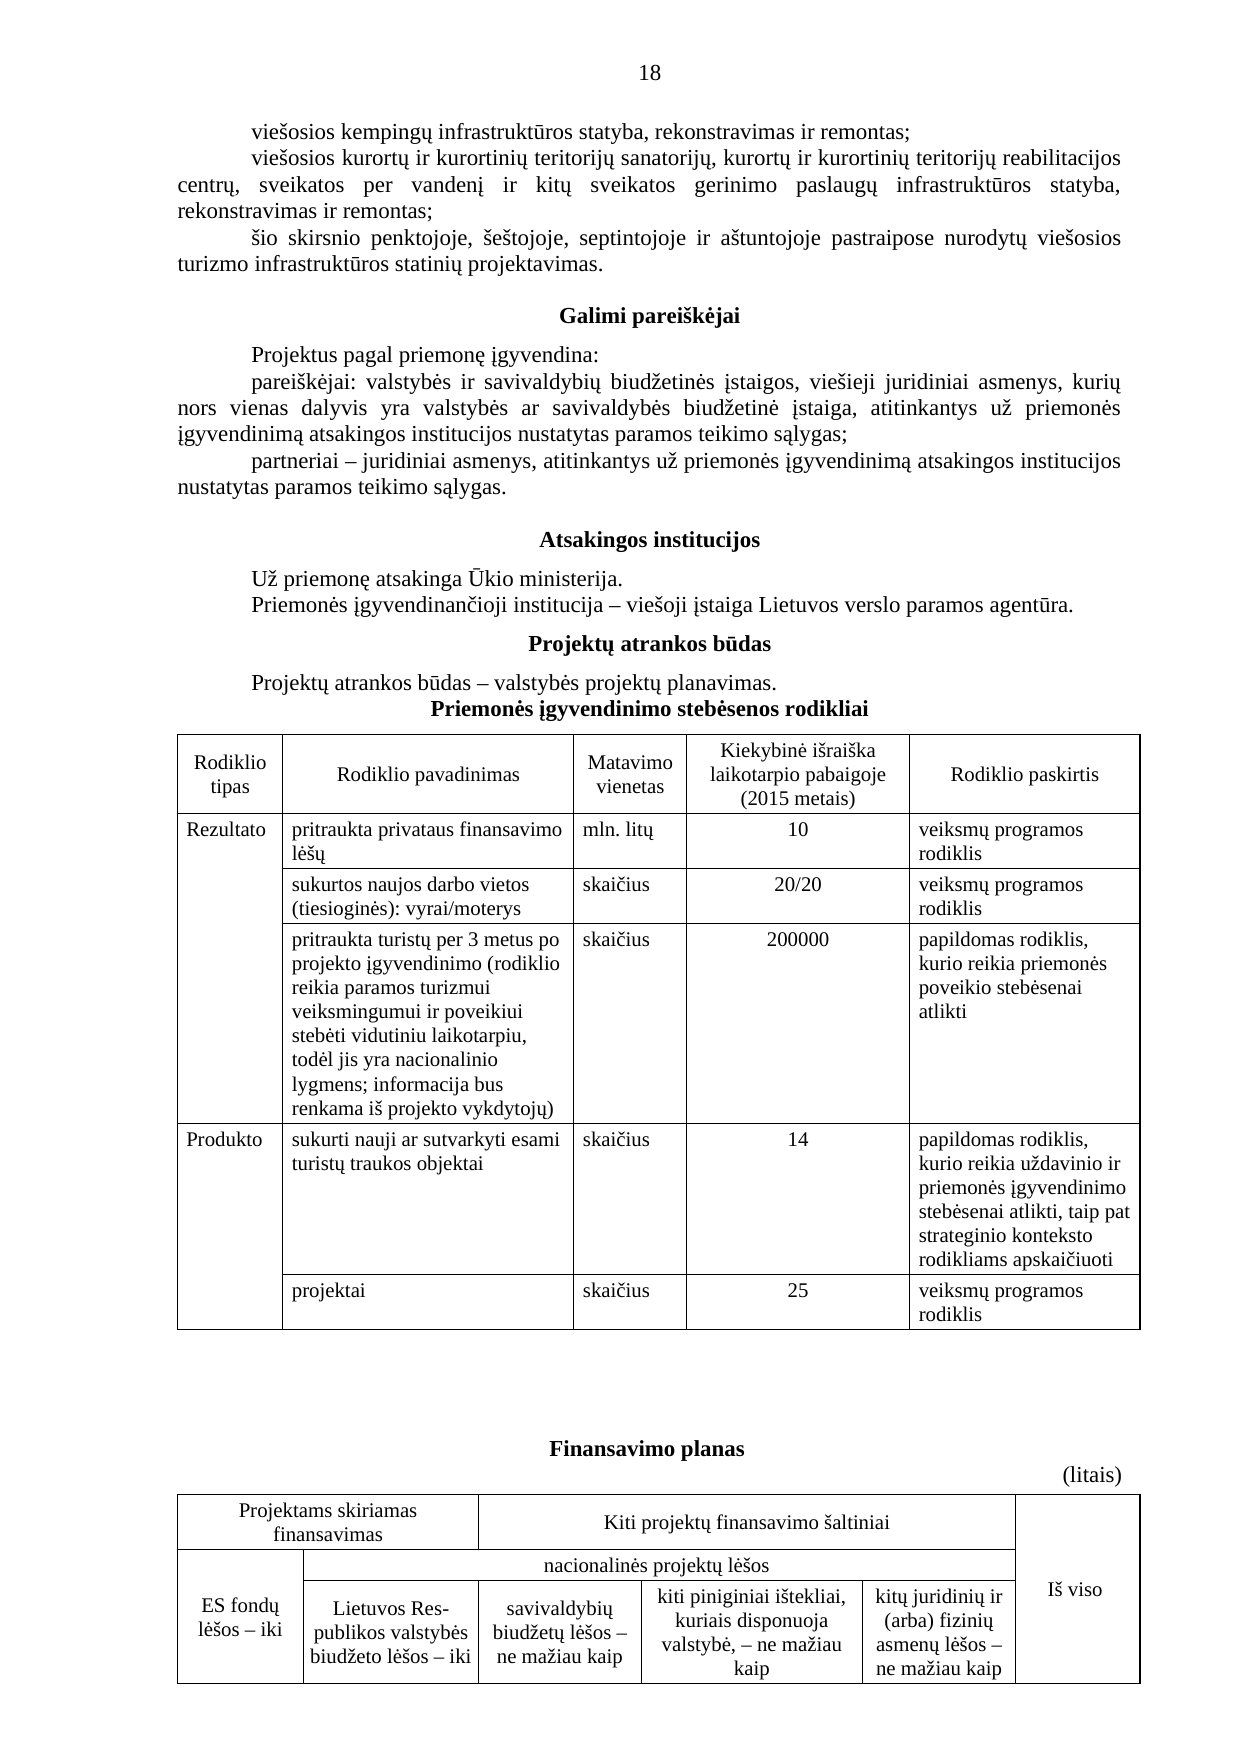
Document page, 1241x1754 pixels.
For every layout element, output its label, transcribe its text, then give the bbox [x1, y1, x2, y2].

table_header Projektams skiriamas finansavimas [178, 1495, 478, 1549]
table_cell nacionalinės projektų lėšos [304, 1550, 1015, 1580]
table_cell skaičius [574, 869, 686, 923]
table_cell projektai [283, 1275, 573, 1329]
table_cell skaičius [574, 1124, 686, 1274]
text Priemonės įgyvendinančioji institucija – viešoji įstaiga Lietuvos verslo paramos agentūra. [177, 591, 1122, 617]
table_cell papildomas rodiklis, kurio reikia priemonės poveikio stebėsenai atlikti [910, 924, 1139, 1122]
table_cell pritraukta turistų per 3 metus po projekto įgyvendinimo (rodiklio reikia paramos turizmui veiksmingumui ir poveikiui stebėti vidutiniu laikotarpiu, todėl jis yra nacionalinio lygmens; informacija bus renkama iš projekto vykdytojų) [283, 924, 573, 1122]
text Galimi pareiškėjai [177, 303, 1122, 329]
table_header Kiti projektų finansavimo šaltiniai [479, 1495, 1015, 1549]
text Už priemonę atsakinga Ūkio ministerija. [177, 565, 1122, 591]
text Priemonės įgyvendinimo stebėsenos rodikliai [177, 695, 1122, 722]
text Projektus pagal priemonę įgyvendina: [177, 341, 1122, 368]
table_cell 25 [687, 1275, 909, 1329]
table_cell 14 [687, 1124, 909, 1274]
table_cell 200000 [687, 924, 909, 1122]
table_cell 20/20 [687, 869, 909, 923]
table_header Rodiklio pavadinimas [283, 735, 573, 813]
text viešosios kempingų infrastruktūros statyba, rekonstravimas ir remontas; [177, 118, 1122, 144]
table_cell mln. litų [574, 814, 686, 868]
table_cell papildomas rodiklis, kurio reikia uždavinio ir priemonės įgyvendinimo stebėsenai atlikti, taip pat strateginio konteksto rodikliams apskaičiuoti [910, 1124, 1139, 1274]
table_header Rodiklio tipas [178, 735, 282, 813]
text Projektų atrankos būdas [177, 630, 1122, 656]
table_cell Produkto [178, 1124, 282, 1329]
table_cell skaičius [574, 1275, 686, 1329]
text (litais) [177, 1462, 1122, 1488]
table_cell 10 [687, 814, 909, 868]
text Atsakingos institucijos [177, 526, 1122, 552]
table_cell skaičius [574, 924, 686, 1122]
text Projektų atrankos būdas – valstybės projektų planavimas. [177, 669, 1122, 695]
table_header Matavimo vienetas [574, 735, 686, 813]
table_cell savivaldybių biudžetų lėšos – ne mažiau kaip [479, 1581, 641, 1683]
table_header Iš viso [1016, 1495, 1139, 1683]
text viešosios kurortų ir kurortinių teritorijų sanatorijų, kurortų ir kurortinių teritorijų reabilitacijos centrų, sveikatos per vandenį ir kitų sveikatos gerinimo paslaugų infrastruktūros statyba, rekonstravimas ir remontas; [177, 144, 1122, 223]
table_header Rodiklio paskirtis [910, 735, 1139, 813]
table_cell Lietuvos Res­publikos valsty­bės biudžeto lėšos – iki [304, 1581, 478, 1683]
table_cell veiksmų programos rodiklis [910, 1275, 1139, 1329]
table_cell veiksmų programos rodiklis [910, 814, 1139, 868]
table_cell kitų juridinių ir (arba) fizinių asmenų lėšos – ne mažiau kaip [863, 1581, 1015, 1683]
table_cell sukurtos naujos darbo vietos (tiesioginės): vyrai/moterys [283, 869, 573, 923]
table_header Kiekybinė išraiška laikotarpio pabaigoje (2015 metais) [687, 735, 909, 813]
table_cell Rezultato [178, 814, 282, 1122]
table_cell sukurti nauji ar sutvarkyti esami turistų traukos objektai [283, 1124, 573, 1274]
text šio skirsnio penktojoje, šeštojoje, septintojoje ir aštuntojoje pastraipose nurodytų viešosios turizmo infrastruktūros statinių projektavimas. [177, 223, 1122, 276]
table_cell pritraukta privataus finansavimo lėšų [283, 814, 573, 868]
text partneriai – juridiniai asmenys, atitinkantys už priemonės įgyvendinimą atsakingos institucijos nustatytas paramos teikimo sąlygas. [177, 447, 1122, 499]
table_cell ES fondų lėšos – iki [178, 1550, 303, 1683]
table_cell kiti piniginiai ištekliai, kuriais disponuoja valstybė, – ne mažiau kaip [642, 1581, 862, 1683]
text pareiškėjai: valstybės ir savivaldybių biudžetinės įstaigos, viešieji juridiniai asmenys, kurių nors vienas dalyvis yra valstybės ar savivaldybės biudžetinė įstaiga, atitinkantys už priemonės įgyvendinimą atsakingos institucijos nustatytas paramos teikimo sąlygas; [177, 368, 1122, 447]
table_cell veiksmų programos rodiklis [910, 869, 1139, 923]
text Finansavimo planas [177, 1435, 1122, 1462]
